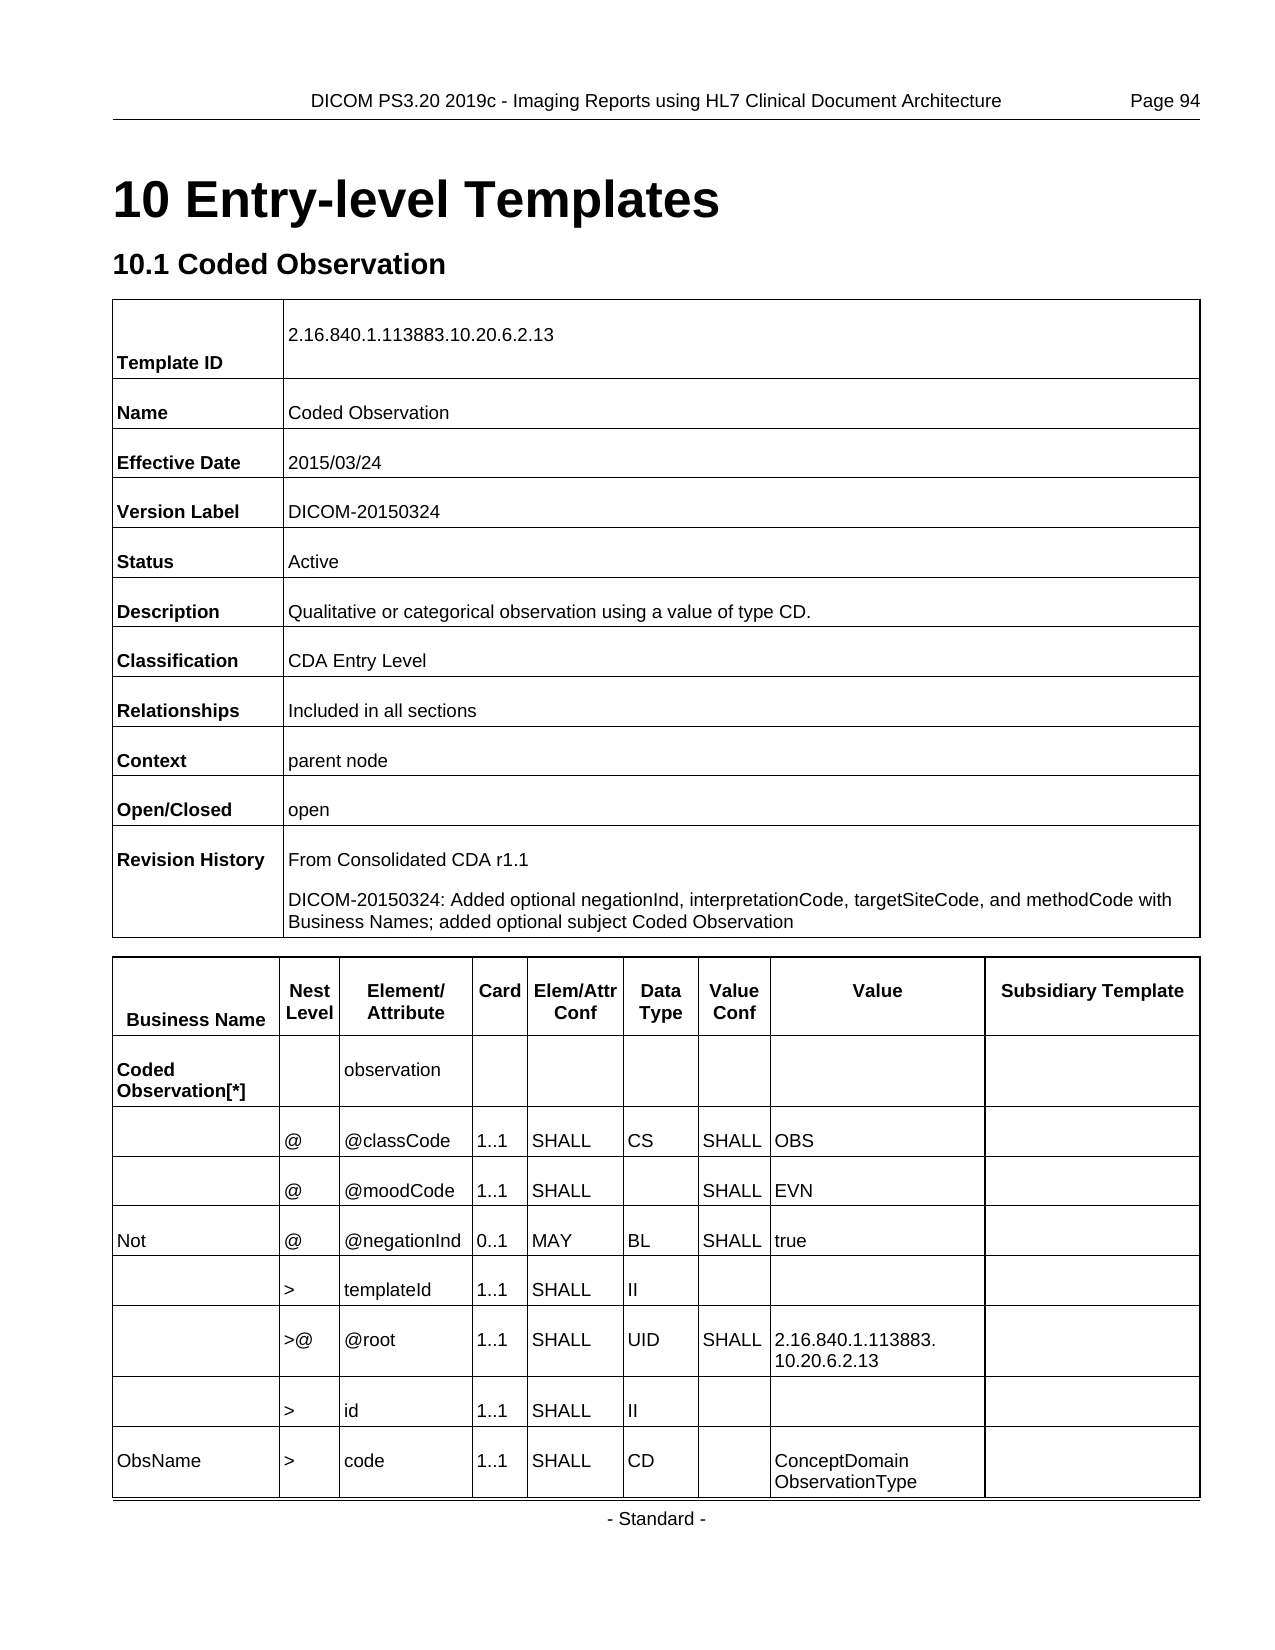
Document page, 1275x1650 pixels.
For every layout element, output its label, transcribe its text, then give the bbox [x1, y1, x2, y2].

table_cell SHALL [528, 1107, 623, 1156]
table_header Element/​Attribute [340, 958, 472, 1035]
table_cell Relationships [113, 677, 283, 726]
table_cell SHALL [528, 1306, 623, 1376]
table_cell true [771, 1206, 984, 1255]
table_header 2.16.840.1.113883.​10.20.6.2.13 [284, 300, 1199, 378]
table_header Value Conf [699, 958, 770, 1035]
table_header Value [771, 958, 984, 1035]
table_cell [113, 1107, 279, 1156]
table_cell Open/Closed [113, 776, 283, 825]
table_cell observation [340, 1036, 472, 1106]
table_header Elem/Attr Conf [528, 958, 623, 1035]
table_cell [986, 1256, 1199, 1305]
table_cell DICOM-20150324 [284, 478, 1199, 527]
table_cell [528, 1036, 623, 1106]
table_cell [113, 1157, 279, 1205]
table_cell CD [624, 1427, 698, 1497]
table_cell Revision History [113, 826, 283, 937]
table_cell [986, 1036, 1199, 1106]
table_cell SHALL [699, 1206, 770, 1255]
table_cell open [284, 776, 1199, 825]
table_cell II [624, 1256, 698, 1305]
table_cell [986, 1377, 1199, 1426]
table_cell Description [113, 578, 283, 626]
table_cell Version Label [113, 478, 283, 527]
table_cell template​Id [340, 1256, 472, 1305]
table_cell SHALL [528, 1157, 623, 1205]
table_cell @classCode [340, 1107, 472, 1156]
table_cell [771, 1377, 984, 1426]
table_cell Active [284, 528, 1199, 577]
table_cell 1..1 [473, 1427, 527, 1497]
table_cell From Consolidated CDA r1.1 DICOM-20150324: Added optional negationInd, interpretationCode, targetSiteCode, and methodCode with Business Names; added optional subject Coded Observation [284, 826, 1199, 937]
table_cell [986, 1427, 1199, 1497]
table_cell BL [624, 1206, 698, 1255]
table_cell [473, 1036, 527, 1106]
table_cell SHALL [528, 1377, 623, 1426]
table_cell 1..1 [473, 1306, 527, 1376]
table_cell CDA Entry Level [284, 627, 1199, 676]
table_header Template ID [113, 300, 283, 378]
table_cell [280, 1036, 339, 1106]
table_cell [771, 1036, 984, 1106]
table_cell 1..1 [473, 1377, 527, 1426]
table_cell EVN [771, 1157, 984, 1205]
table_cell [113, 1306, 279, 1376]
table_cell [699, 1036, 770, 1106]
table_cell [113, 1256, 279, 1305]
table_cell MAY [528, 1206, 623, 1255]
table_cell [699, 1256, 770, 1305]
table_cell > [280, 1377, 339, 1426]
table_cell Status [113, 528, 283, 577]
table_cell [699, 1427, 770, 1497]
table_cell Not [113, 1206, 279, 1255]
table_cell [771, 1256, 984, 1305]
table_cell Coded​Observation[*] [113, 1036, 279, 1106]
table_cell Included in all sections [284, 677, 1199, 726]
table_cell [624, 1157, 698, 1205]
table_cell Context [113, 727, 283, 775]
table_cell Classification [113, 627, 283, 676]
table_cell 1..1 [473, 1107, 527, 1156]
table_cell 1..1 [473, 1256, 527, 1305]
table_cell @moodCode [340, 1157, 472, 1205]
table_cell 0..1 [473, 1206, 527, 1255]
table_header Nest Level [280, 958, 339, 1035]
table_cell Qualitative or categorical observation using a value of type CD. [284, 578, 1199, 626]
table_cell > [280, 1427, 339, 1497]
table_cell OBS [771, 1107, 984, 1156]
table_cell parent node [284, 727, 1199, 775]
table_cell Obs​Name [113, 1427, 279, 1497]
table_cell SHALL [528, 1256, 623, 1305]
table_cell @negationInd [340, 1206, 472, 1255]
table_cell id [340, 1377, 472, 1426]
table_cell >@ [280, 1306, 339, 1376]
table_cell @ [280, 1107, 339, 1156]
table_cell 2015/03/24 [284, 429, 1199, 477]
table_cell Coded Observation [284, 379, 1199, 427]
table_cell [986, 1157, 1199, 1205]
table_cell 2.16.840.1.113883.​10.20.6.2.13 [771, 1306, 984, 1376]
table_header Subsidiary Template [986, 958, 1199, 1035]
table_cell 1..1 [473, 1157, 527, 1205]
table_cell SHALL [699, 1107, 770, 1156]
table_header Business Name [113, 958, 279, 1035]
table_cell CS [624, 1107, 698, 1156]
table_cell code [340, 1427, 472, 1497]
text 10 Entry-level Templates [112, 169, 1200, 228]
table_header Data Type [624, 958, 698, 1035]
table_cell II [624, 1377, 698, 1426]
table_cell SHALL [699, 1157, 770, 1205]
table_cell UID [624, 1306, 698, 1376]
text 10.1 Coded Observation [112, 247, 1200, 281]
table_cell [986, 1306, 1199, 1376]
table_cell @ [280, 1157, 339, 1205]
table_cell Effective Date [113, 429, 283, 477]
table_cell @ [280, 1206, 339, 1255]
table_cell SHALL [699, 1306, 770, 1376]
table_header Card [473, 958, 527, 1035]
table_cell [986, 1206, 1199, 1255]
table_cell Concept​Domain ObservationType [771, 1427, 984, 1497]
table_cell [624, 1036, 698, 1106]
table_cell [113, 1377, 279, 1426]
table_cell [986, 1107, 1199, 1156]
table_cell Name [113, 379, 283, 427]
table_cell [699, 1377, 770, 1426]
table_cell > [280, 1256, 339, 1305]
table_cell @root [340, 1306, 472, 1376]
table_cell SHALL [528, 1427, 623, 1497]
